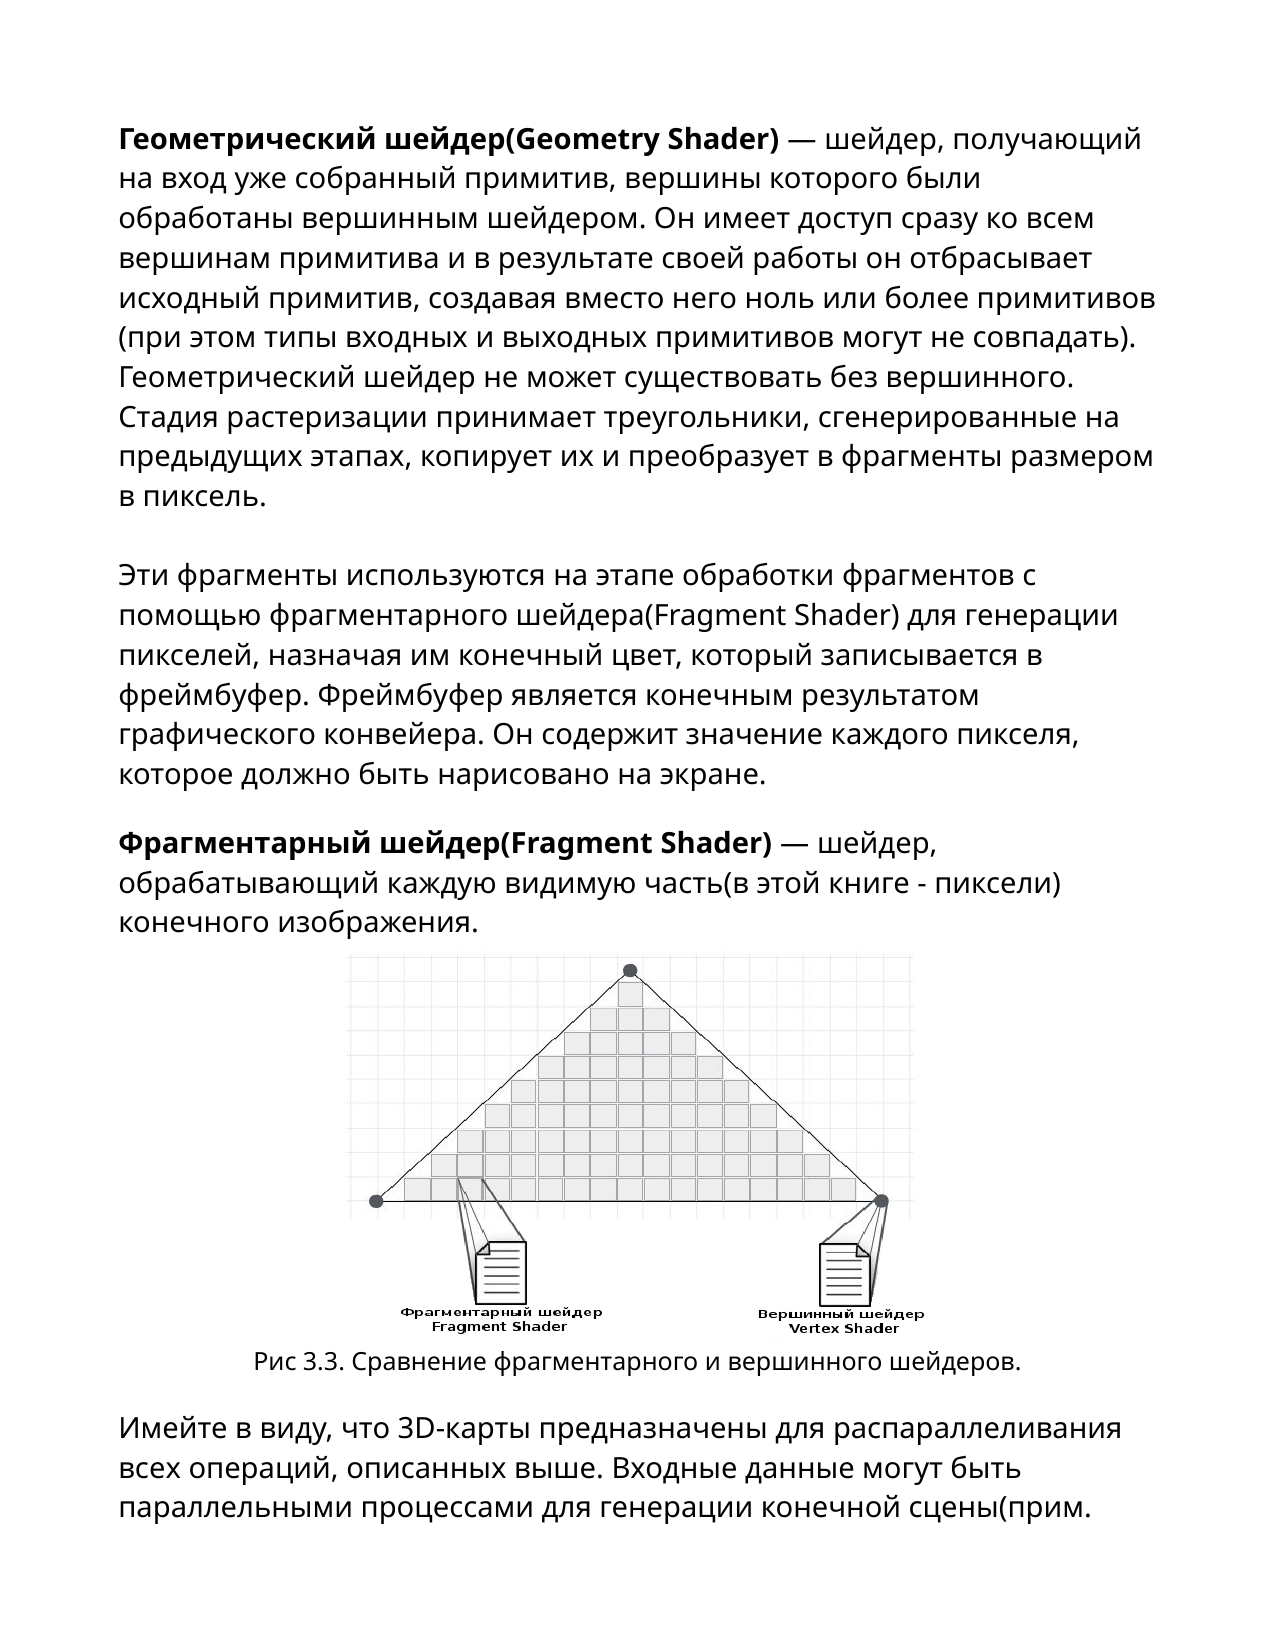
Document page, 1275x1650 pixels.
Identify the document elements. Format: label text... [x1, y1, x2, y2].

text Рис 3.3. Сравнение фрагментарного и вершинного шейдеров. [118, 1344, 1157, 1378]
picture [338, 948, 937, 1344]
text Геометрический шейдер(Geometry Shader) — шейдер, получающий на вход уже собранный примитив, вершины которого были обработаны вершинным шейдером. Он имеет доступ сразу ко всем вершинам примитива и в результате своей работы он отбрасывает исходный примитив, создавая вместо него ноль или более примитивов (при этом типы входных и выходных примитивов могут не совпадать). Геометрический шейдер не может существовать без вершинного. Стадия растеризации принимает треугольники, сгенерированные на предыдущих этапах, копирует их и преобразует в фрагменты размером в пиксель. Эти фрагменты используются на этапе обработки фрагментов с помощью фрагментарного шейдера(Fragment Shader) для генерации пикселей, назначая им конечный цвет, который записывается в фреймбуфер. Фреймбуфер является конечным результатом графического конвейера. Он содержит значение каждого пикселя, которое должно быть нарисовано на экране. [118, 118, 1157, 793]
text Фрагментарный шейдер(Fragment Shader) — шейдер, обрабатывающий каждую видимую часть(в этой книге - пиксели) конечного изображения. [118, 822, 1157, 941]
text Имейте в виду, что 3D-карты предназначены для распараллеливания всех операций, описанных выше. Входные данные могут быть параллельными процессами для генерации конечной сцены(прим. [118, 1407, 1157, 1526]
